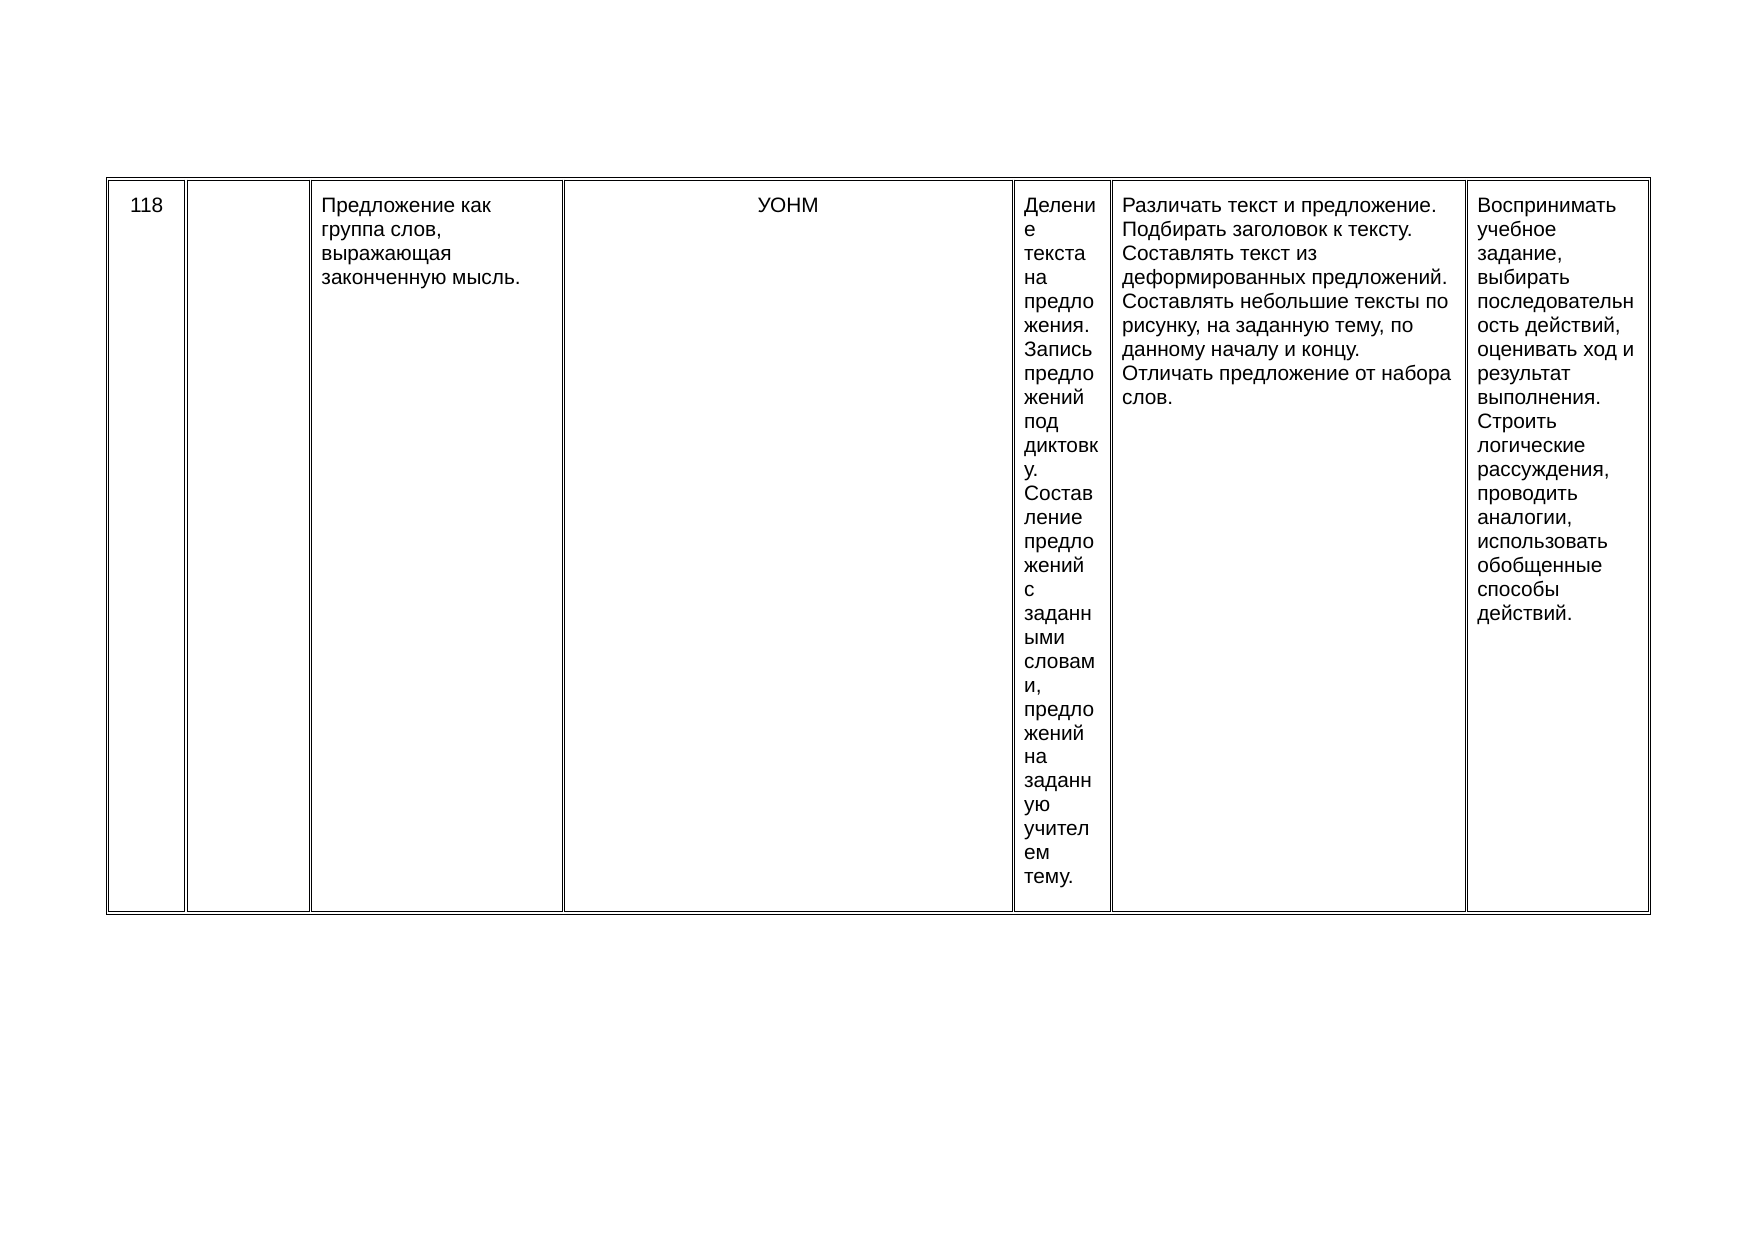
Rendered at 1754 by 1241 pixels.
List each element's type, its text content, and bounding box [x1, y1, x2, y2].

table_cell Воспринимать учебное задание, выбирать последовательность действий, оценивать ход и результат выполнения. Строить логические рассуждения, проводить аналогии, использовать обобщенные способы действий. [1468, 181, 1648, 911]
table_cell УОНМ [565, 181, 1012, 911]
table_cell Деление текста на предложения. Запись предложений под диктовку. Составление предложений с заданными словами, предложений на заданную учителем тему. [1015, 181, 1110, 911]
table_cell [188, 181, 309, 911]
table_cell Предложение как группа слов, выражающая законченную мысль. [312, 181, 562, 911]
table_cell Различать текст и предложение. Подбирать заголовок к тексту. Составлять текст из деформированных предложений. Составлять небольшие тексты по рисунку, на заданную тему, по данному началу и концу. Отличать предложение от набора слов. [1113, 181, 1465, 911]
table_cell 118 [109, 181, 184, 911]
